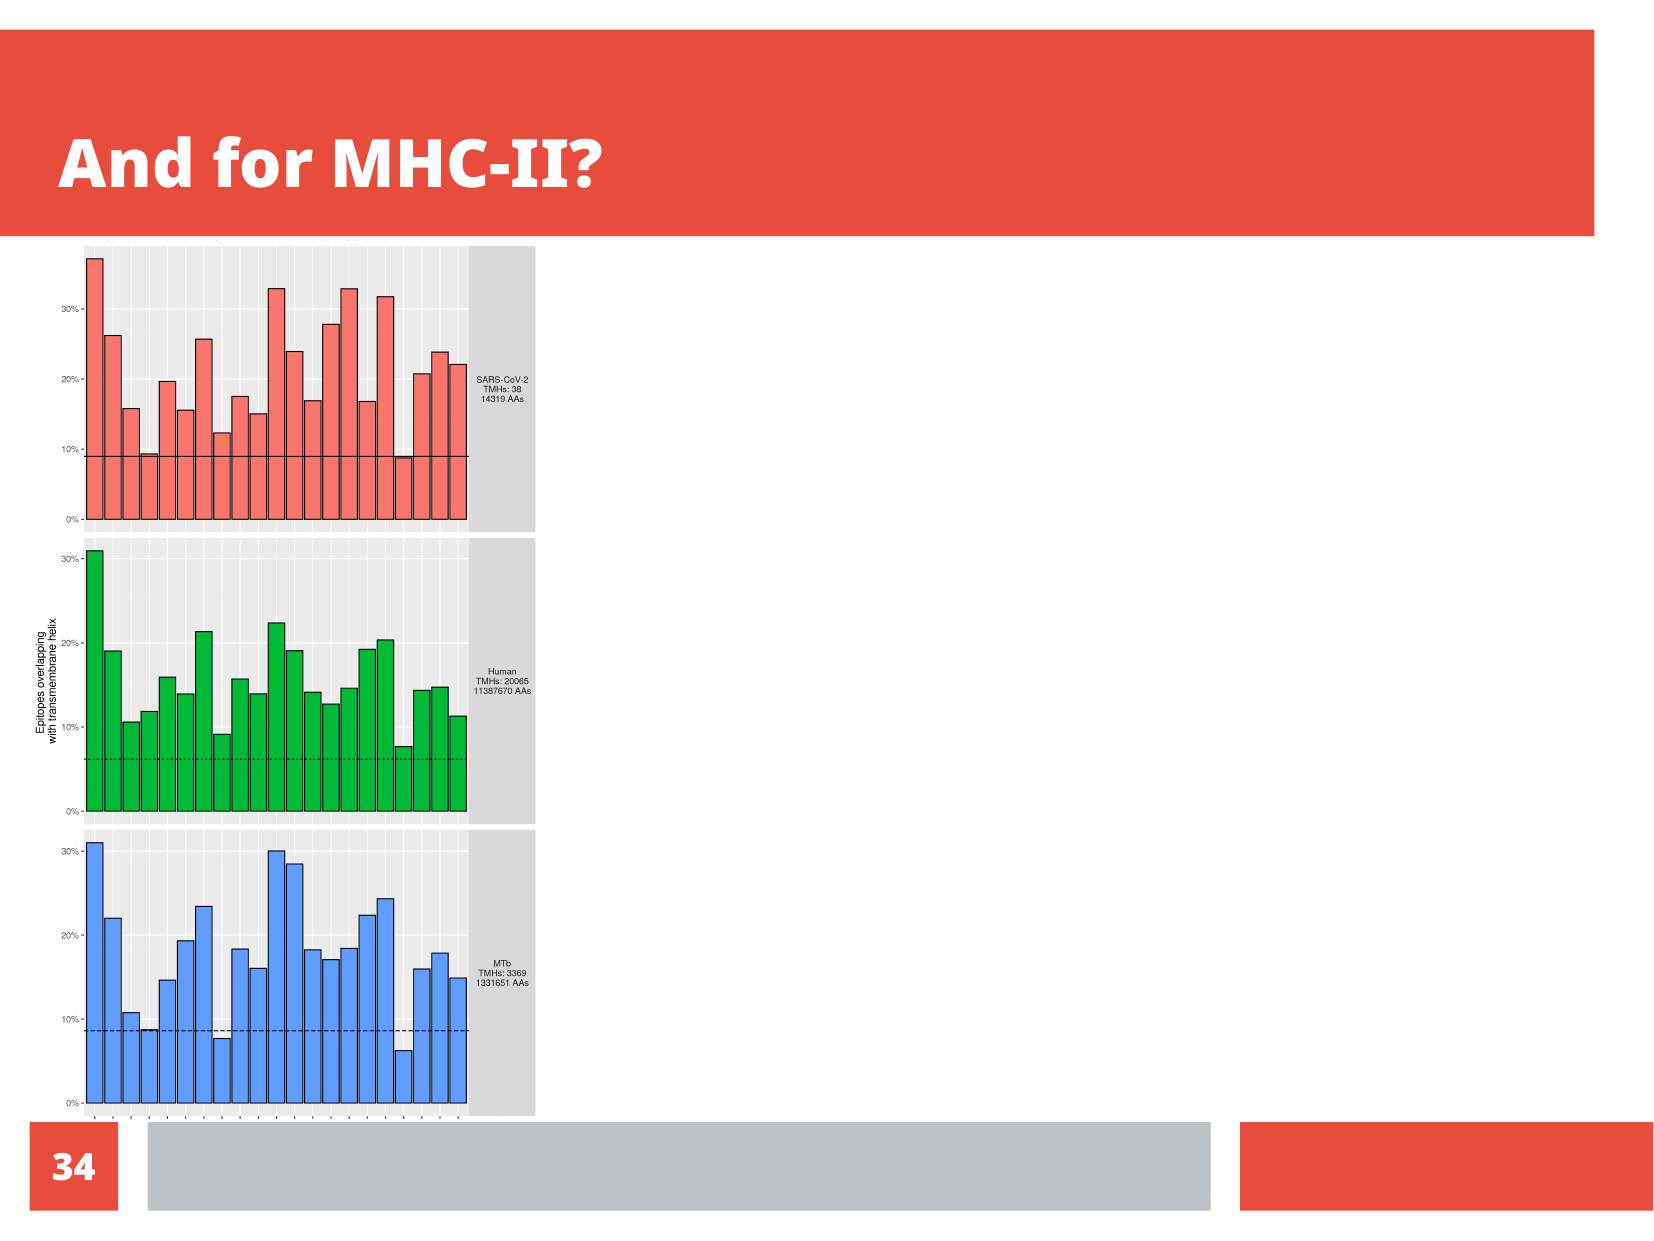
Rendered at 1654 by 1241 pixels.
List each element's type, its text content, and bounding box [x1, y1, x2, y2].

title And for MHC-II? [59, 59, 1595, 207]
picture [30, 240, 541, 1120]
